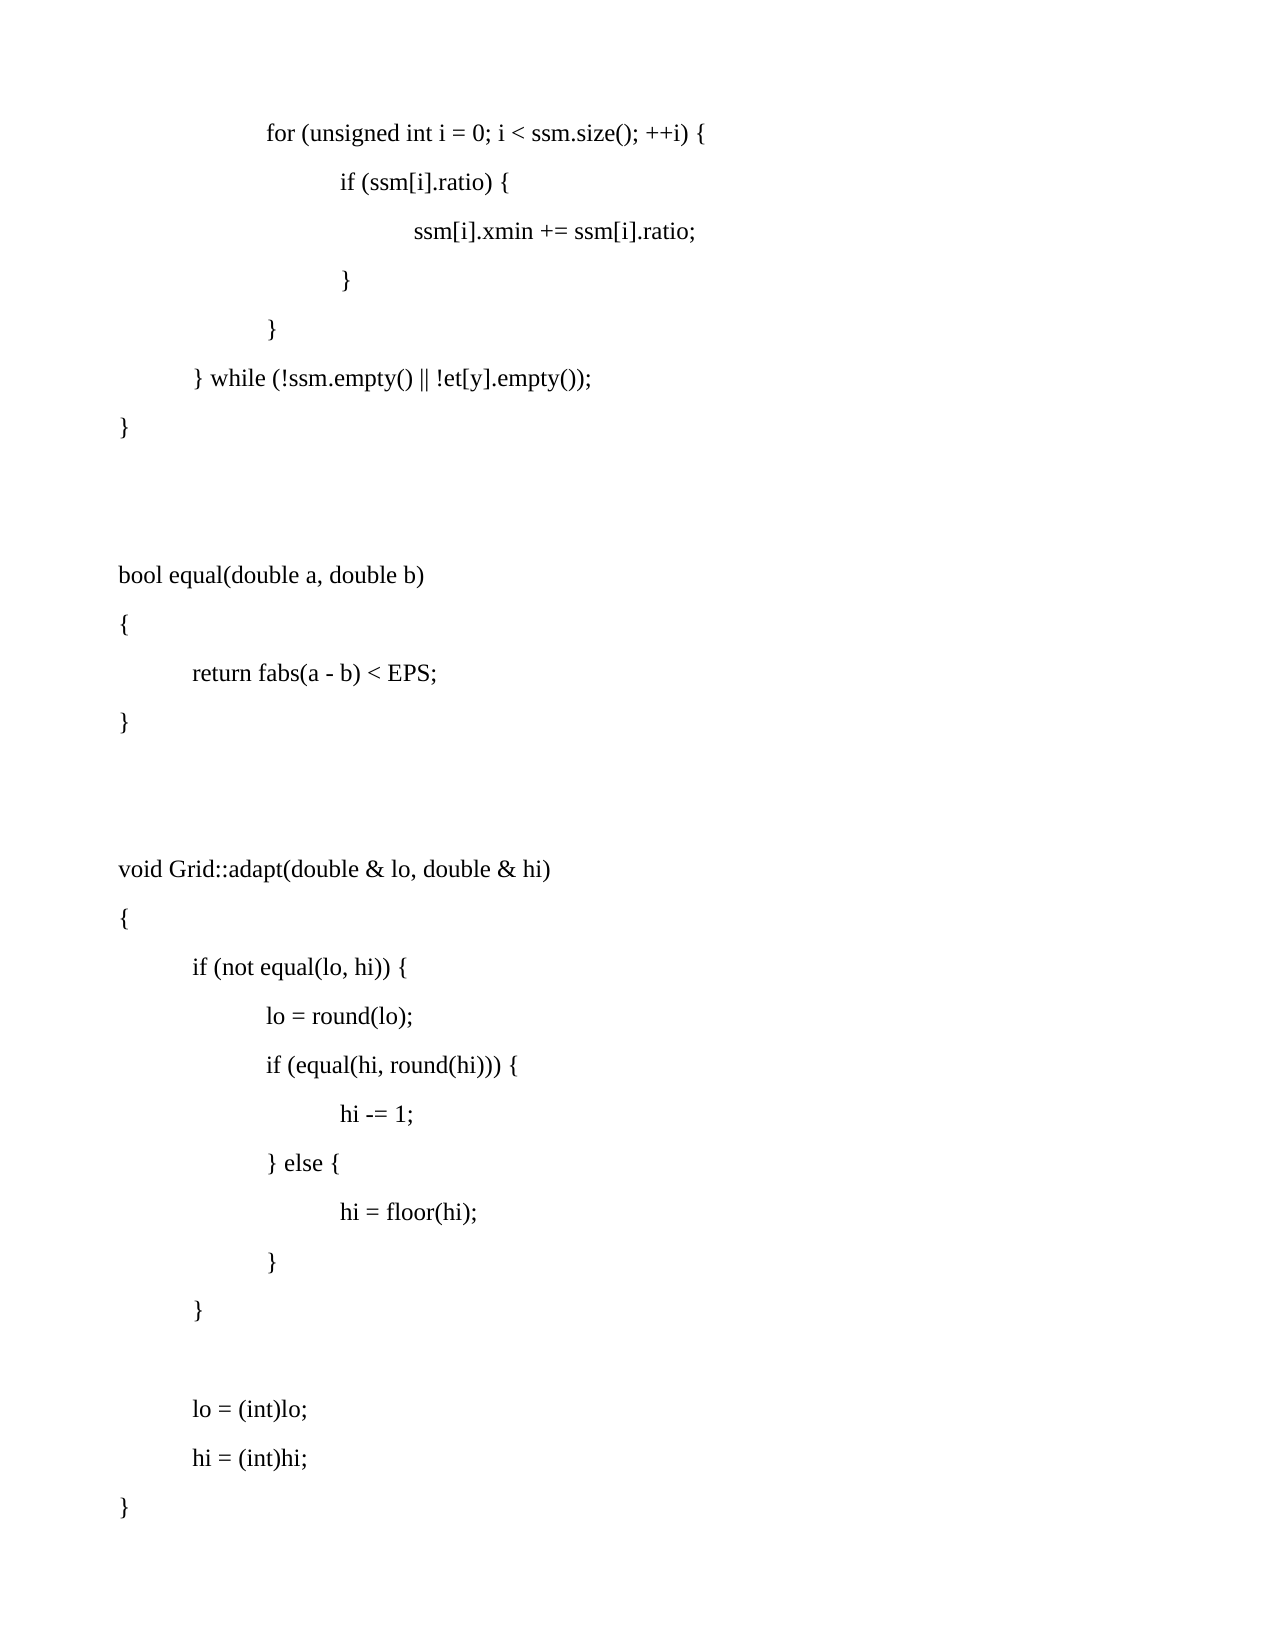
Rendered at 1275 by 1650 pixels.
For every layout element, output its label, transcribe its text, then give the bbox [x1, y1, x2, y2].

text if (not equal(lo, hi)) { [118, 952, 1157, 981]
text } [118, 314, 1157, 343]
text hi = floor(hi); [118, 1197, 1157, 1226]
text hi -= 1; [118, 1099, 1157, 1128]
text } [118, 1296, 1157, 1324]
text bool equal(double a, double b) [118, 560, 1157, 588]
text for (unsigned int i = 0; i < ssm.size(); ++i) { [118, 118, 1157, 147]
text { [118, 609, 1157, 637]
text void Grid::adapt(double & lo, double & hi) [118, 854, 1157, 883]
text ssm[i].xmin += ssm[i].ratio; [118, 216, 1157, 245]
text } [118, 707, 1157, 736]
text } [118, 1247, 1157, 1275]
text } [118, 1492, 1157, 1521]
text hi = (int)hi; [118, 1443, 1157, 1472]
text if (ssm[i].ratio) { [118, 167, 1157, 196]
text return fabs(a - b) < EPS; [118, 658, 1157, 687]
text } [118, 412, 1157, 441]
text { [118, 903, 1157, 932]
text } [118, 265, 1157, 294]
text } while (!ssm.empty() || !et[y].empty()); [118, 363, 1157, 392]
text lo = round(lo); [118, 1001, 1157, 1030]
text if (equal(hi, round(hi))) { [118, 1050, 1157, 1079]
text } else { [118, 1148, 1157, 1177]
text lo = (int)lo; [118, 1394, 1157, 1422]
